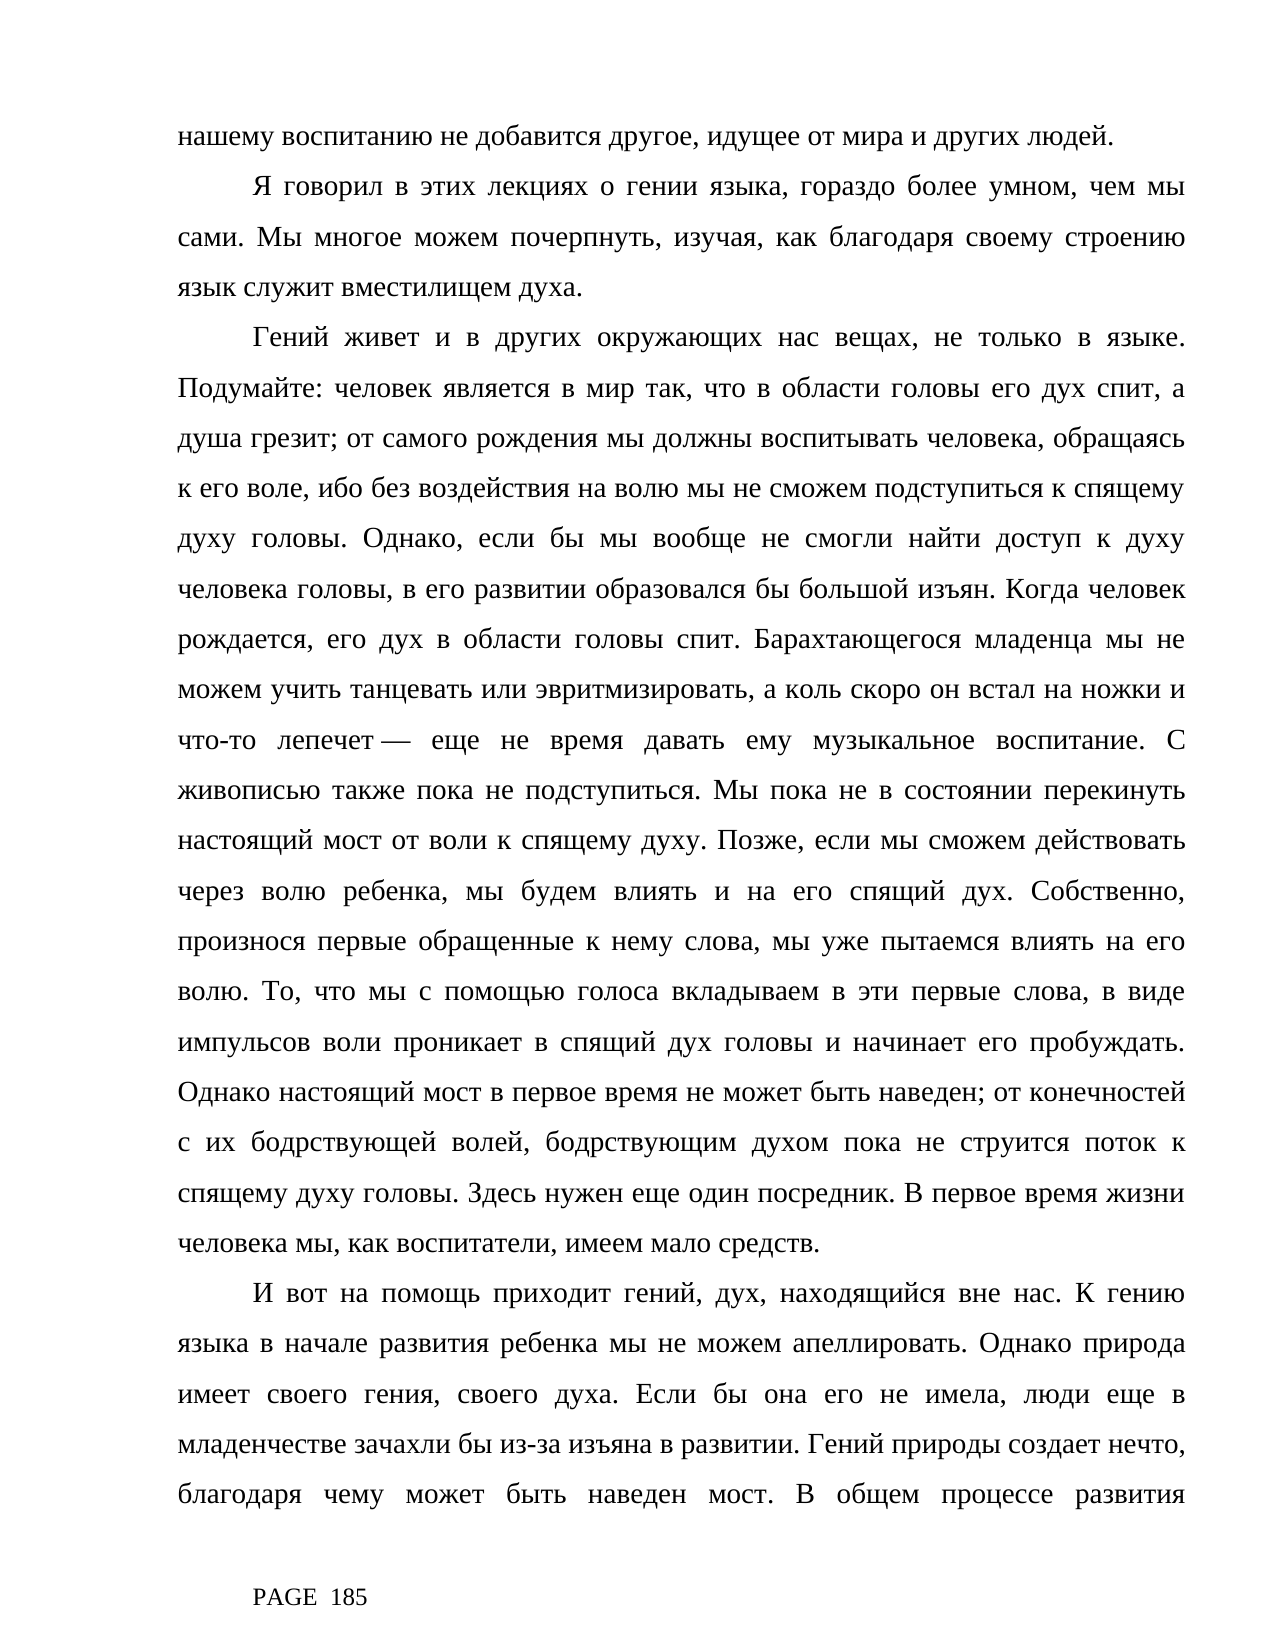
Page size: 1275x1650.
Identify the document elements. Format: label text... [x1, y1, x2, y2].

text нашему воспитанию не добавится другое, идущее от мира и других людей. [177, 118, 1186, 152]
text И вот на помощь приходит гений, дух, находящийся вне нас. К гению языка в начале развития ребенка мы не можем апеллировать. Однако природа имеет своего гения, своего духа. Если бы она его не имела, люди еще в младенчестве зачахли бы из-за изъяна в развитии. Гений природы создает нечто, благодаря чему может быть наведен мост. В общем процессе развития [177, 1275, 1186, 1510]
text Я говорил в этих лекциях о гении языка, гораздо более умном, чем мы сами. Мы многое можем почерпнуть, изучая, как благодаря своему строению язык служит вместилищем духа. [177, 168, 1186, 303]
text Гений живет и в других окружающих нас вещах, не только в языке. Подумайте: человек является в мир так, что в области головы его дух спит, а душа грезит; от самого рождения мы должны воспитывать человека, обращаясь к его воле, ибо без воздействия на волю мы не сможем подступиться к спящему духу головы. Однако, если бы мы вообще не смогли найти доступ к духу человека головы, в его развитии образовался бы большой изъян. Когда человек рождается, его дух в области головы спит. Барахтающегося младенца мы не можем учить танцевать или эвритмизировать, а коль скоро он встал на ножки и что-то лепечет — еще не время давать ему музыкальное воспитание. С живописью также пока не подступиться. Мы пока не в состоянии перекинуть настоящий мост от воли к спящему духу. Позже, если мы сможем действовать через волю ребенка, мы будем влиять и на его спящий дух. Собственно, произнося первые обращенные к нему слова, мы уже пытаемся влиять на его волю. То, что мы с помощью голоса вкладываем в эти первые слова, в виде импульсов воли проникает в спящий дух головы и начинает его пробуждать. Однако настоящий мост в первое время не может быть наведен; от конечностей с их бодрствующей волей, бодрствующим духом пока не струится поток к спящему духу головы. Здесь нужен еще один посредник. В первое время жизни человека мы, как воспитатели, имеем мало средств. [177, 319, 1186, 1258]
